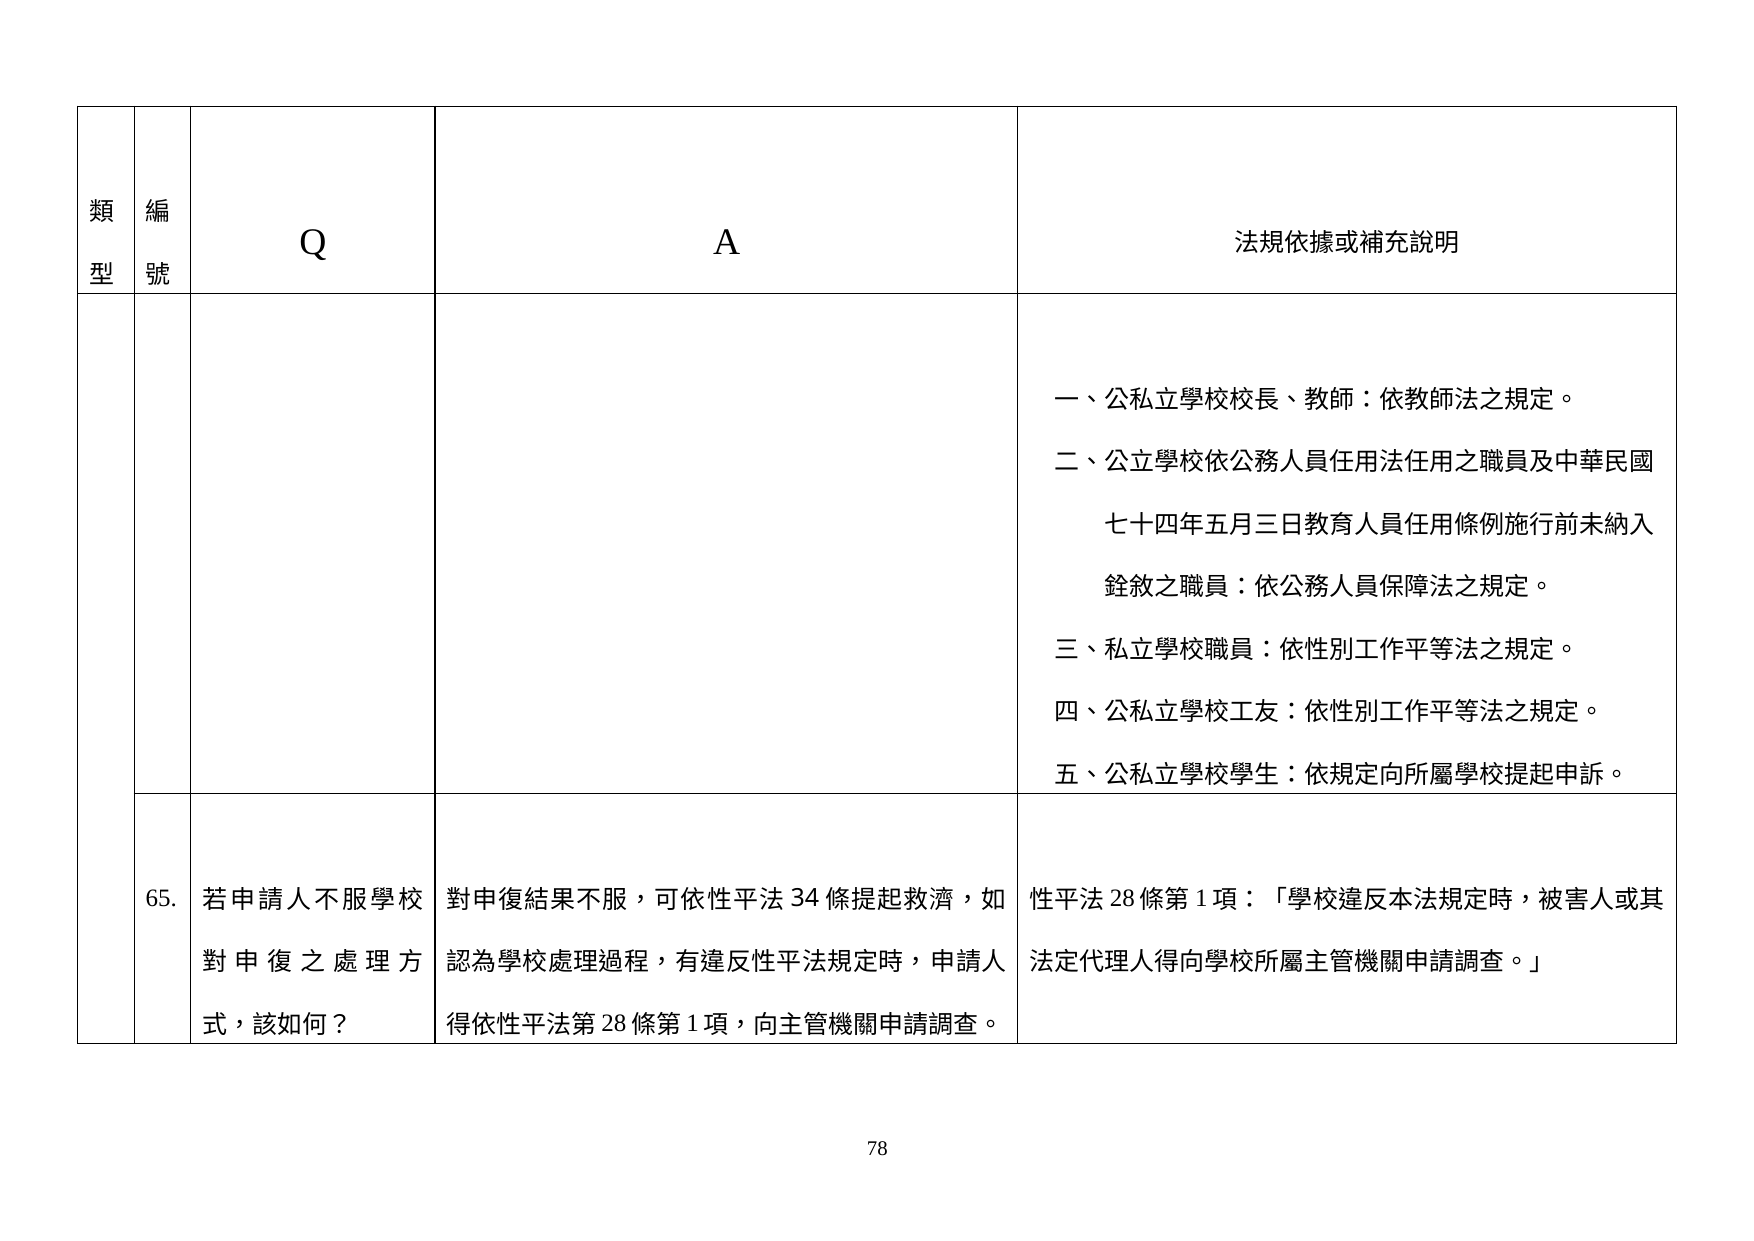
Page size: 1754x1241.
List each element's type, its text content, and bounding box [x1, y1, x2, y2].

table_cell 性平法28條第1項：「學校違反本法規定時，被害人或其法定代理人得向學校所屬主管機關申請調查。」 [1018, 794, 1676, 1043]
table_cell [191, 294, 434, 793]
table_header 法規依據或補充說明 [1018, 107, 1676, 293]
table_cell 若申請人不服學校對申復之處理方式，該如何？ [191, 794, 434, 1043]
table_cell [135, 294, 190, 793]
table_cell 對申復結果不服，可依性平法34條提起救濟，如認為學校處理過程，有違反性平法規定時，申請人得依性平法第28條第1項，向主管機關申請調查。 [436, 794, 1017, 1043]
table_cell 65. [135, 794, 190, 1043]
table_cell 一、公私立學校校長、教師：依教師法之規定。 二、公立學校依公務人員任用法任用之職員及中華民國七十四年五月三日教育人員任用條例施行前未納入銓敘之職員：依公務人員保障法之規定。 三、私立學校職員：依性別工作平等法之規定。 四、公私立學校工友：依性別工作平等法之規定。 五、公私立學校學生：依規定向所屬學校提起申訴。 [1018, 294, 1676, 793]
table_header 編號 [135, 107, 190, 293]
table_cell [78, 294, 134, 1043]
table_header 類型 [78, 107, 134, 293]
table_cell [436, 294, 1017, 793]
table_header A [436, 107, 1017, 293]
table_header Q [191, 107, 434, 293]
